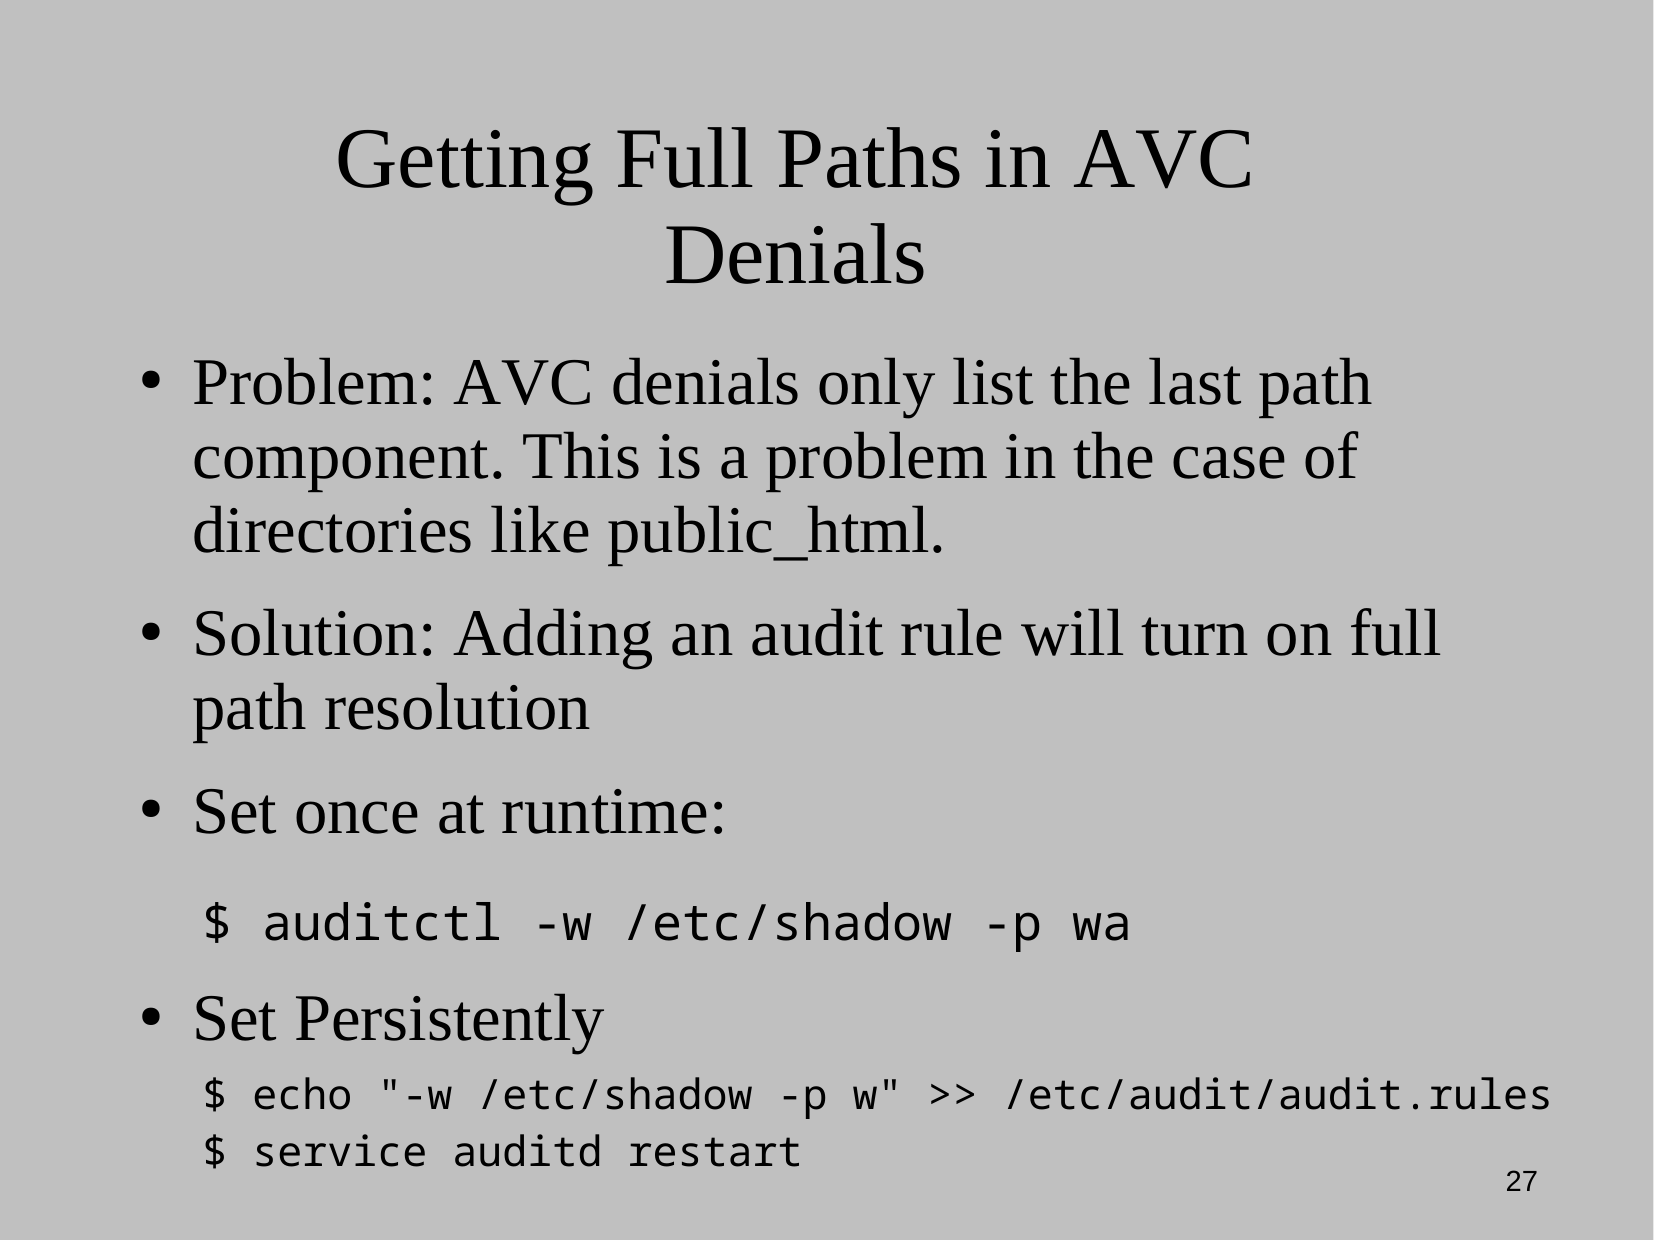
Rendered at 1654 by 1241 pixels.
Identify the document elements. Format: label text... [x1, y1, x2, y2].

text_box $ echo "-w /etc/shadow -p w" >> /etc/audit/audit.rules $ service auditd restart [187, 1057, 1576, 1200]
title Getting Full Paths in AVC Denials [312, 102, 1280, 310]
text_box $ auditctl -w /etc/shadow -p wa [187, 879, 1201, 950]
list Problem: AVC denials only list the last path component. This is a problem in the case of directories like public_html. Solution: Adding an audit rule will turn on full path resolution Set once at runtime: Set Persistently [121, 344, 1534, 1126]
